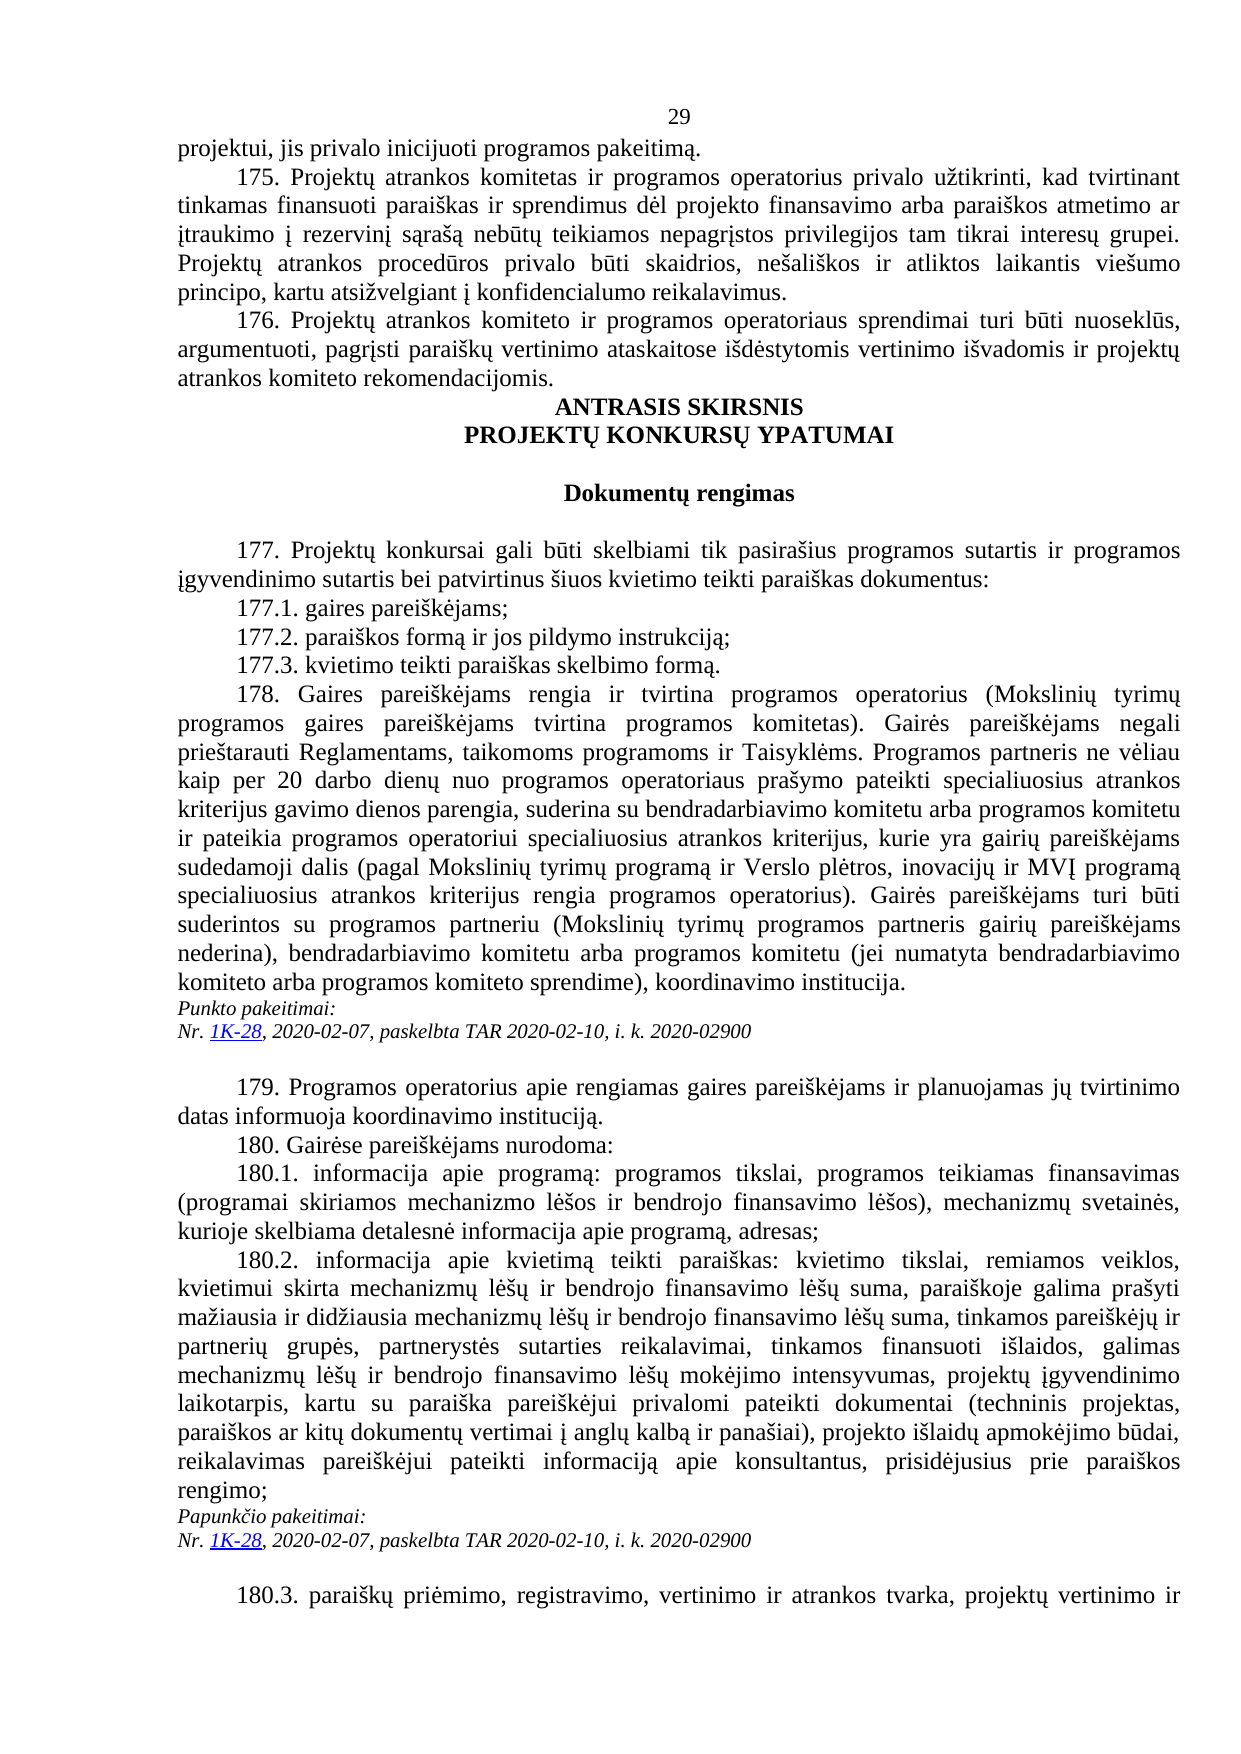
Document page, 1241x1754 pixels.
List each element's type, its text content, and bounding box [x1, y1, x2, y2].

text 179. Programos operatorius apie rengiamas gaires pareiškėjams ir planuojamas jų tvirtinimo datas informuoja koordinavimo instituciją. [177, 1072, 1181, 1130]
text 177.2. paraiškos formą ir jos pildymo instrukciją; [177, 622, 1181, 650]
text PROJEKTŲ KONKURSŲ YPATUMAI [177, 420, 1181, 449]
text Dokumentų rengimas [177, 478, 1181, 507]
text ANTRASIS SKIRSNIS [177, 392, 1181, 420]
text 180.3. paraiškų priėmimo, registravimo, vertinimo ir atrankos tvarka, projektų vertinimo ir [177, 1580, 1181, 1609]
text 180.1. informacija apie programą: programos tikslai, programos teikiamas finansavimas (programai skiriamos mechanizmo lėšos ir bendrojo finansavimo lėšos), mechanizmų svetainės, kurioje skelbiama detalesnė informacija apie programą, adresas; [177, 1158, 1181, 1245]
text projektui, jis privalo inicijuoti programos pakeitimą. [177, 133, 1181, 162]
text 176. Projektų atrankos komiteto ir programos operatoriaus sprendimai turi būti nuoseklūs, argumentuoti, pagrįsti paraiškų vertinimo ataskaitose išdėstytomis vertinimo išvadomis ir projektų atrankos komiteto rekomendacijomis. [177, 305, 1181, 392]
text Nr. 1K-28, 2020-02-07, paskelbta TAR 2020-02-10, i. k. 2020-02900 [177, 1019, 1181, 1043]
text Papunkčio pakeitimai: [177, 1503, 1181, 1528]
text 180.2. informacija apie kvietimą teikti paraiškas: kvietimo tikslai, remiamos veiklos, kvietimui skirta mechanizmų lėšų ir bendrojo finansavimo lėšų suma, paraiškoje galima prašyti mažiausia ir didžiausia mechanizmų lėšų ir bendrojo finansavimo lėšų suma, tinkamos pareiškėjų ir partnerių grupės, partnerystės sutarties reikalavimai, tinkamos finansuoti išlaidos, galimas mechanizmų lėšų ir bendrojo finansavimo lėšų mokėjimo intensyvumas, projektų įgyvendinimo laikotarpis, kartu su paraiška pareiškėjui privalomi pateikti dokumentai (techninis projektas, paraiškos ar kitų dokumentų vertimai į anglų kalbą ir panašiai), projekto išlaidų apmokėjimo būdai, reikalavimas pareiškėjui pateikti informaciją apie konsultantus, prisidėjusius prie paraiškos rengimo; [177, 1245, 1181, 1503]
text Nr. 1K-28, 2020-02-07, paskelbta TAR 2020-02-10, i. k. 2020-02900 [177, 1528, 1181, 1552]
text 175. Projektų atrankos komitetas ir programos operatorius privalo užtikrinti, kad tvirtinant tinkamas finansuoti paraiškas ir sprendimus dėl projekto finansavimo arba paraiškos atmetimo ar įtraukimo į rezervinį sąrašą nebūtų teikiamos nepagrįstos privilegijos tam tikrai interesų grupei. Projektų atrankos procedūros privalo būti skaidrios, nešališkos ir atliktos laikantis viešumo principo, kartu atsižvelgiant į konfidencialumo reikalavimus. [177, 162, 1181, 305]
text 177. Projektų konkursai gali būti skelbiami tik pasirašius programos sutartis ir programos įgyvendinimo sutartis bei patvirtinus šiuos kvietimo teikti paraiškas dokumentus: [177, 535, 1181, 593]
text 177.1. gaires pareiškėjams; [177, 593, 1181, 622]
text 180. Gairėse pareiškėjams nurodoma: [177, 1130, 1181, 1158]
text 177.3. kvietimo teikti paraiškas skelbimo formą. [177, 650, 1181, 679]
text Punkto pakeitimai: [177, 995, 1181, 1019]
text 178. Gaires pareiškėjams rengia ir tvirtina programos operatorius (Mokslinių tyrimų programos gaires pareiškėjams tvirtina programos komitetas). Gairės pareiškėjams negali prieštarauti Reglamentams, taikomoms programoms ir Taisyklėms. Programos partneris ne vėliau kaip per 20 darbo dienų nuo programos operatoriaus prašymo pateikti specialiuosius atrankos kriterijus gavimo dienos parengia, suderina su bendradarbiavimo komitetu arba programos komitetu ir pateikia programos operatoriui specialiuosius atrankos kriterijus, kurie yra gairių pareiškėjams sudedamoji dalis (pagal Mokslinių tyrimų programą ir Verslo plėtros, inovacijų ir MVĮ programą specialiuosius atrankos kriterijus rengia programos operatorius). Gairės pareiškėjams turi būti suderintos su programos partneriu (Mokslinių tyrimų programos partneris gairių pareiškėjams nederina), bendradarbiavimo komitetu arba programos komitetu (jei numatyta bendradarbiavimo komiteto arba programos komiteto sprendime), koordinavimo institucija. [177, 679, 1181, 995]
